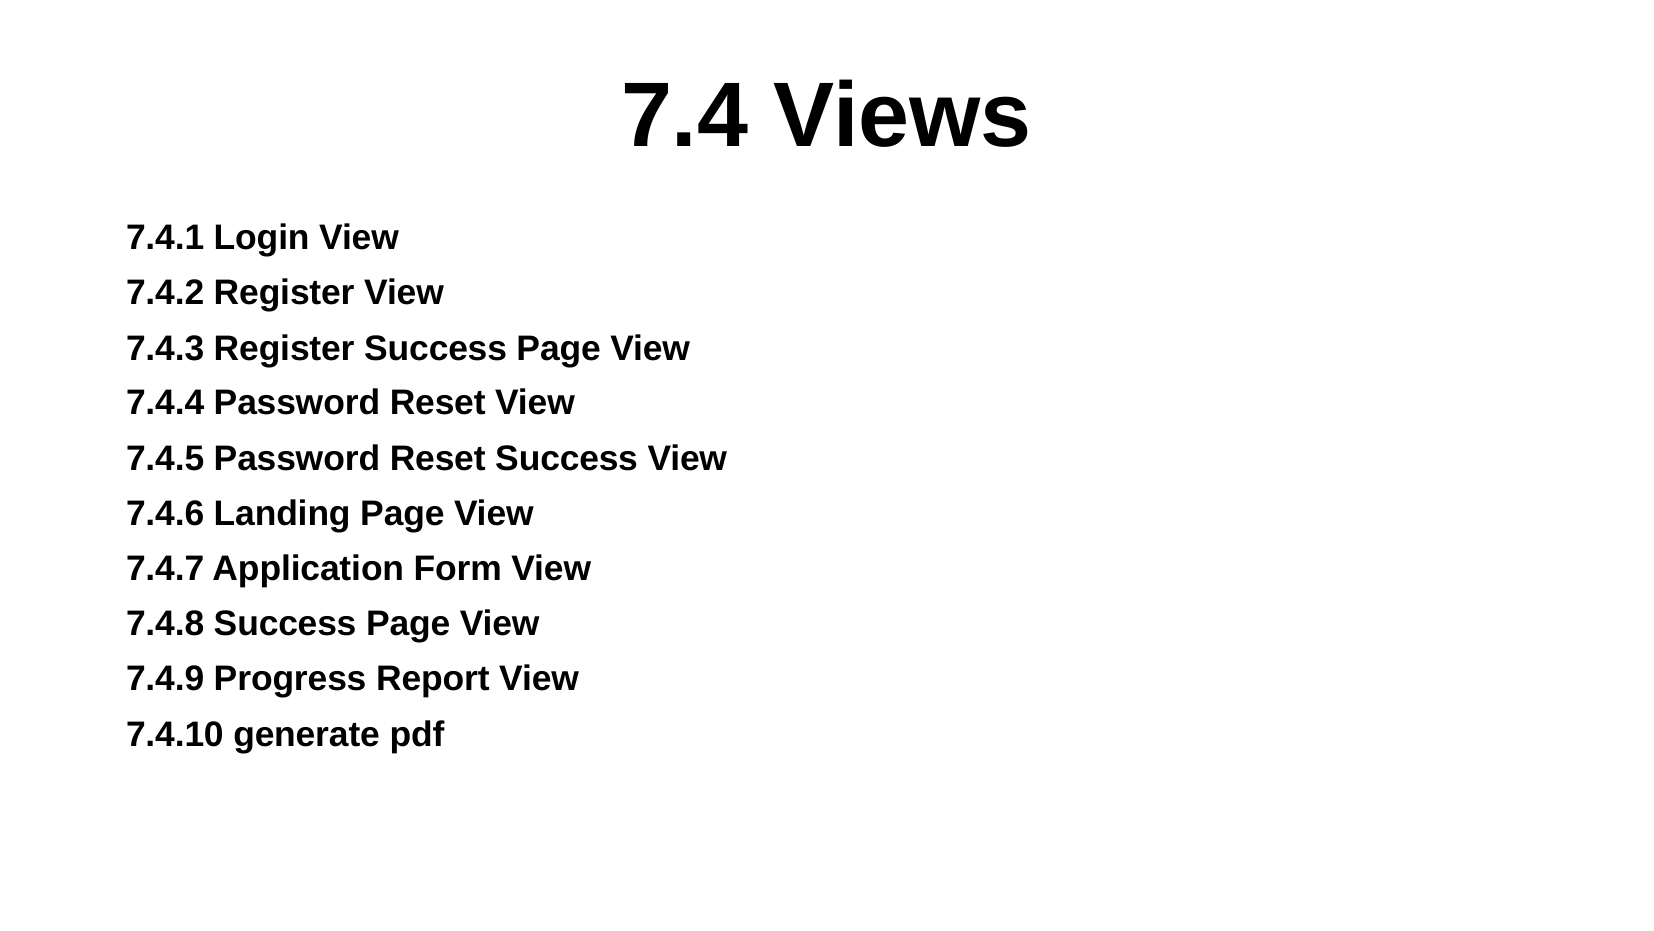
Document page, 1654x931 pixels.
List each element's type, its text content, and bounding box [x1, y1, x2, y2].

title 7.4 Views [82, 12, 1571, 218]
list 7.4.1 Login View 7.4.2 Register View 7.4.3 Register Success Page View 7.4.4 Password Reset View 7.4.5 Password Reset Success View 7.4.6 Landing Page View 7.4.7 Application Form View 7.4.8 Success Page View 7.4.9 Progress Report View 7.4.10 generate pdf [88, 217, 1577, 758]
